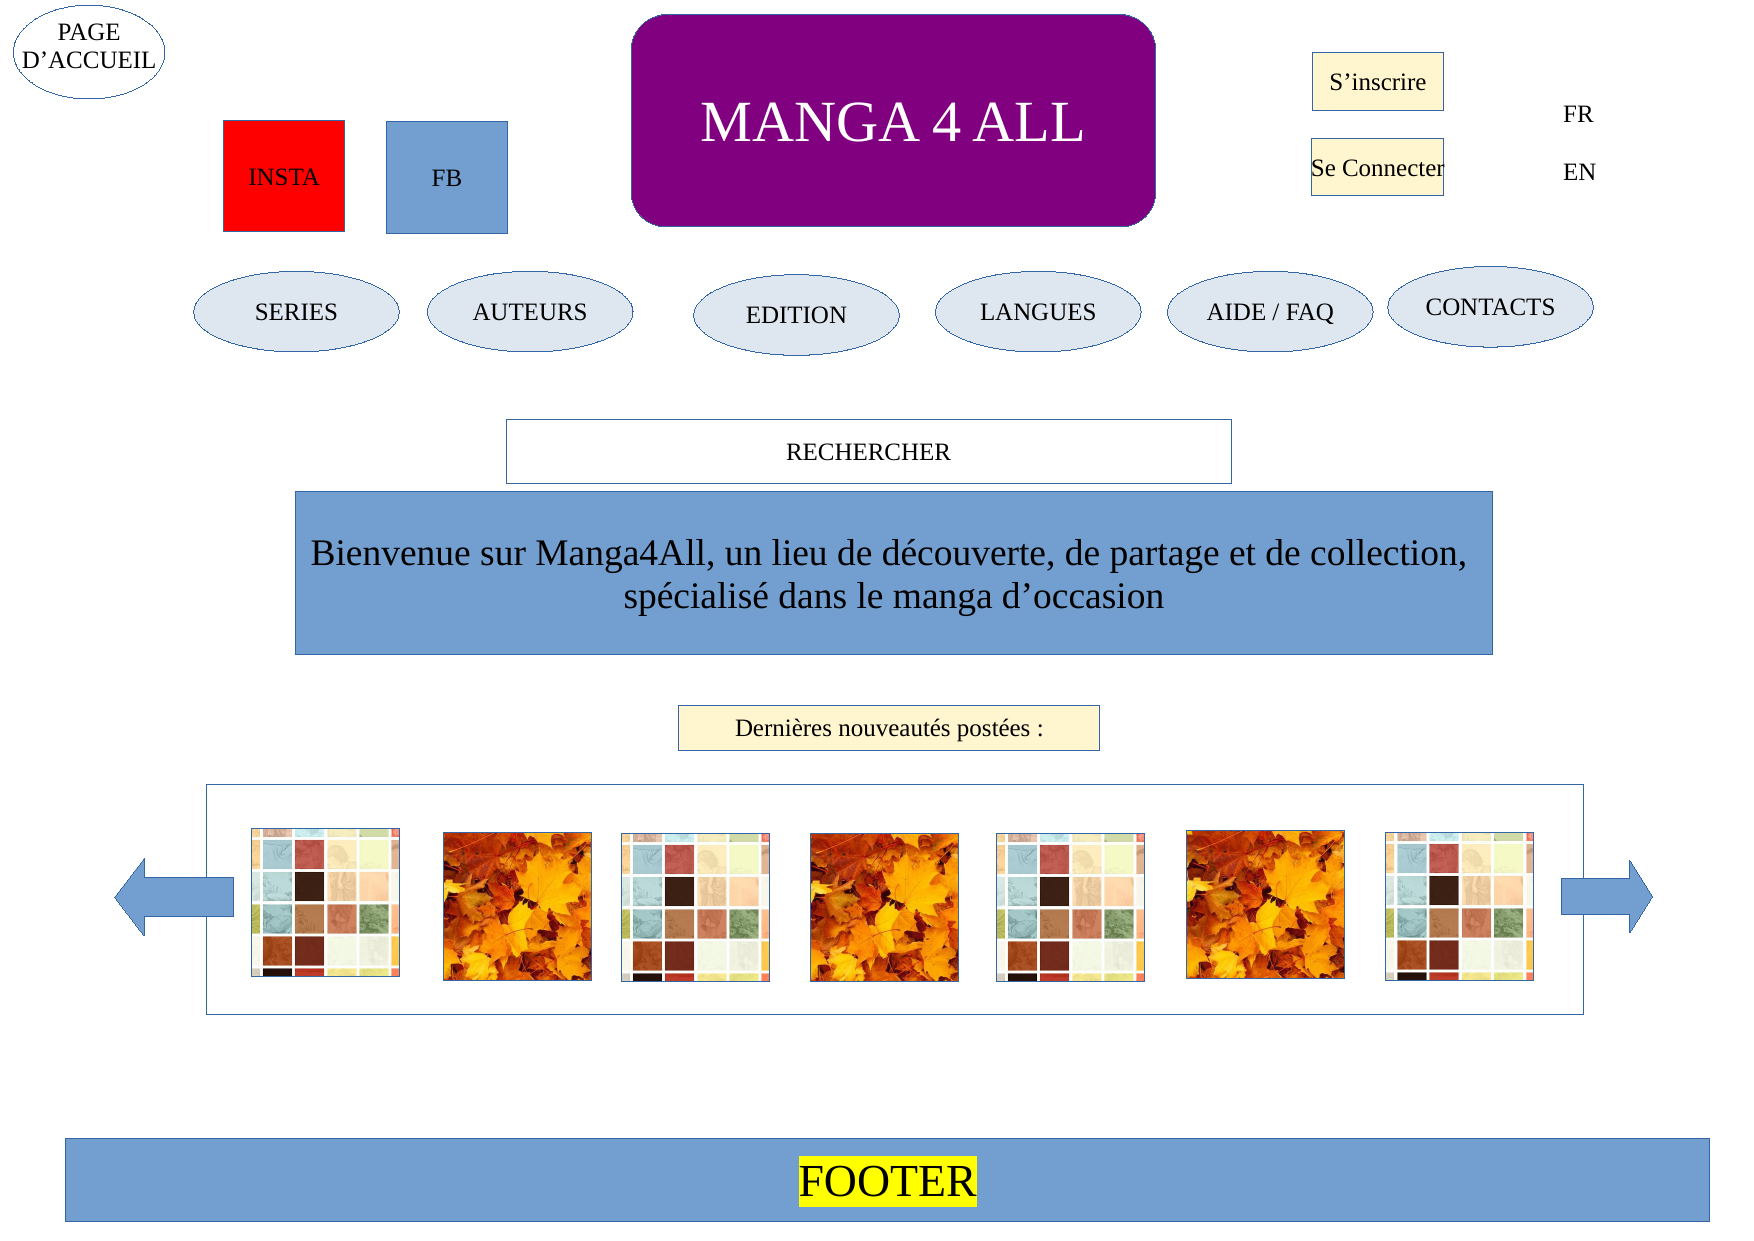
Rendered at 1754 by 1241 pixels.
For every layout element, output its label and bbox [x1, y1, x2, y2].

picture [252, 829, 399, 976]
picture [811, 834, 958, 981]
picture [622, 834, 769, 981]
picture [1386, 833, 1533, 980]
picture [1187, 831, 1344, 978]
picture [997, 834, 1144, 981]
picture [444, 833, 591, 980]
